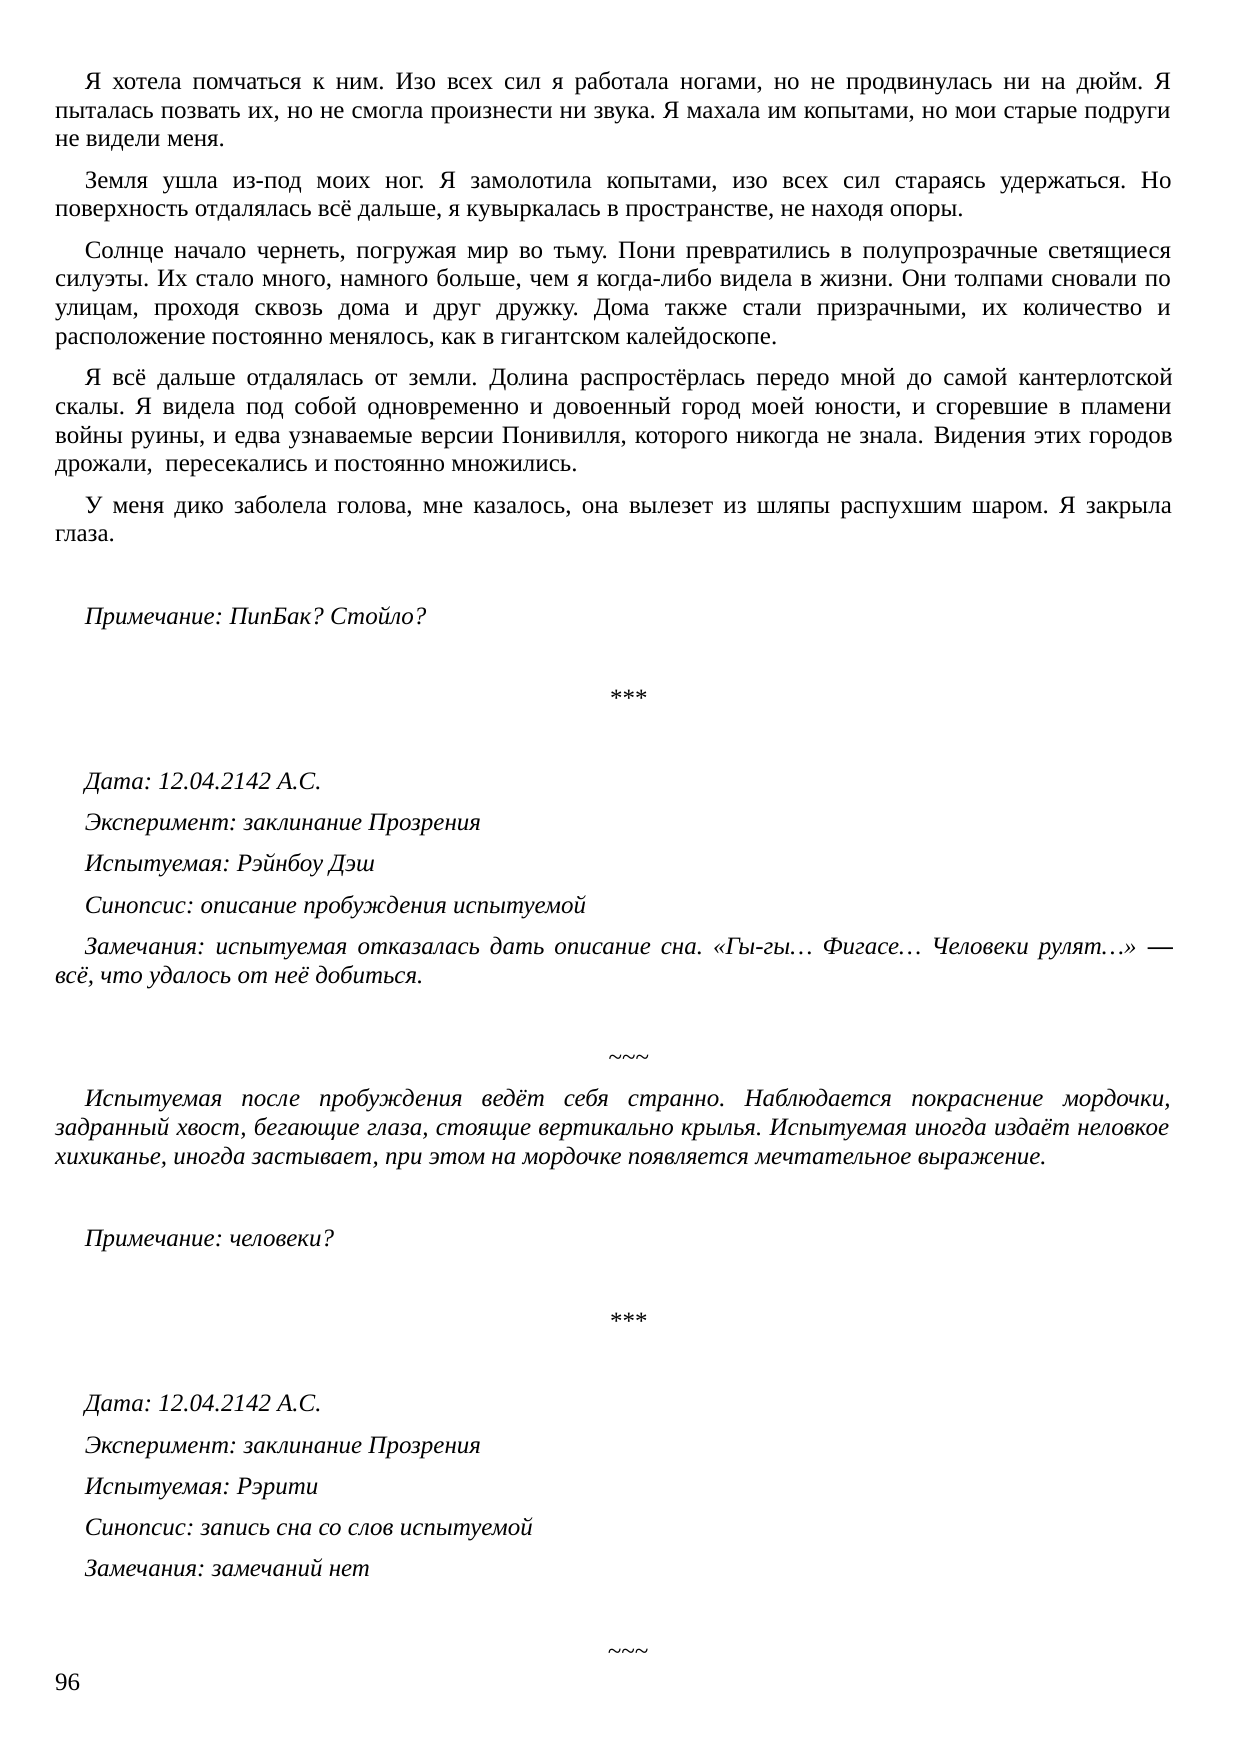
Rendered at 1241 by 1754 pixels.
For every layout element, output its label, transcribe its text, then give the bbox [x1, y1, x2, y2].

text Синопсис: описание пробуждения испытуемой [55, 890, 1173, 918]
text ~~~ [55, 1042, 1173, 1071]
text Дата: 12.04.2142 А.С. [55, 766, 1173, 795]
text Синопсис: запись сна со слов испытуемой [55, 1512, 1173, 1541]
text *** [55, 683, 1173, 712]
text Земля ушла из-под моих ног. Я замолотила копытами, изо всех сил стараясь удержаться. Но поверхность отдалялась всё дальше, я кувыркалась в пространстве, не находя опоры. [55, 165, 1173, 222]
text Замечания: испытуемая отказалась дать описание сна. «Гы-гы… Фигасе… Человеки рулят…» — всё, что удалось от неё добиться. [55, 931, 1173, 988]
text Я хотела помчаться к ним. Изо всех сил я работала ногами, но не продвинулась ни на дюйм. Я пыталась позвать их, но не смогла произнести ни звука. Я махала им копытами, но мои старые подруги не видели меня. [55, 66, 1173, 152]
text Я всё дальше отдалялась от земли. Долина распростёрлась передо мной до самой кантерлотской скалы. Я видела под собой одновременно и довоенный город моей юности, и сгоревшие в пламени войны руины, и едва узнаваемые версии Понивилля, которого никогда не знала. Видения этих городов дрожали, пересекались и постоянно множились. [55, 362, 1173, 477]
text Замечания: замечаний нет [55, 1553, 1173, 1582]
text Дата: 12.04.2142 А.С. [55, 1388, 1173, 1417]
text Эксперимент: заклинание Прозрения [55, 807, 1173, 836]
text Эксперимент: заклинание Прозрения [55, 1430, 1173, 1458]
text *** [55, 1306, 1173, 1335]
text Испытуемая: Рэйнбоу Дэш [55, 848, 1173, 877]
text Примечание: ПипБак? Стойло? [55, 601, 1173, 630]
text Испытуемая: Рэрити [55, 1471, 1173, 1500]
text Испытуемая после пробуждения ведёт себя странно. Наблюдается покраснение мордочки, задранный хвост, бегающие глаза, стоящие вертикально крылья. Испытуемая иногда издаёт неловкое хихиканье, иногда застывает, при этом на мордочке появляется мечтательное выражение. [55, 1083, 1173, 1170]
text Примечание: человеки? [55, 1223, 1173, 1252]
text У меня дико заболела голова, мне казалось, она вылезет из шляпы распухшим шаром. Я закрыла глаза. [55, 490, 1173, 547]
text Солнце начало чернеть, погружая мир во тьму. Пони превратились в полупрозрачные светящиеся силуэты. Их стало много, намного больше, чем я когда-либо видела в жизни. Они толпами сновали по улицам, проходя сквозь дома и друг дружку. Дома также стали призрачными, их количество и расположение постоянно менялось, как в гигантском калейдоскопе. [55, 235, 1173, 350]
text ~~~ [55, 1636, 1173, 1665]
